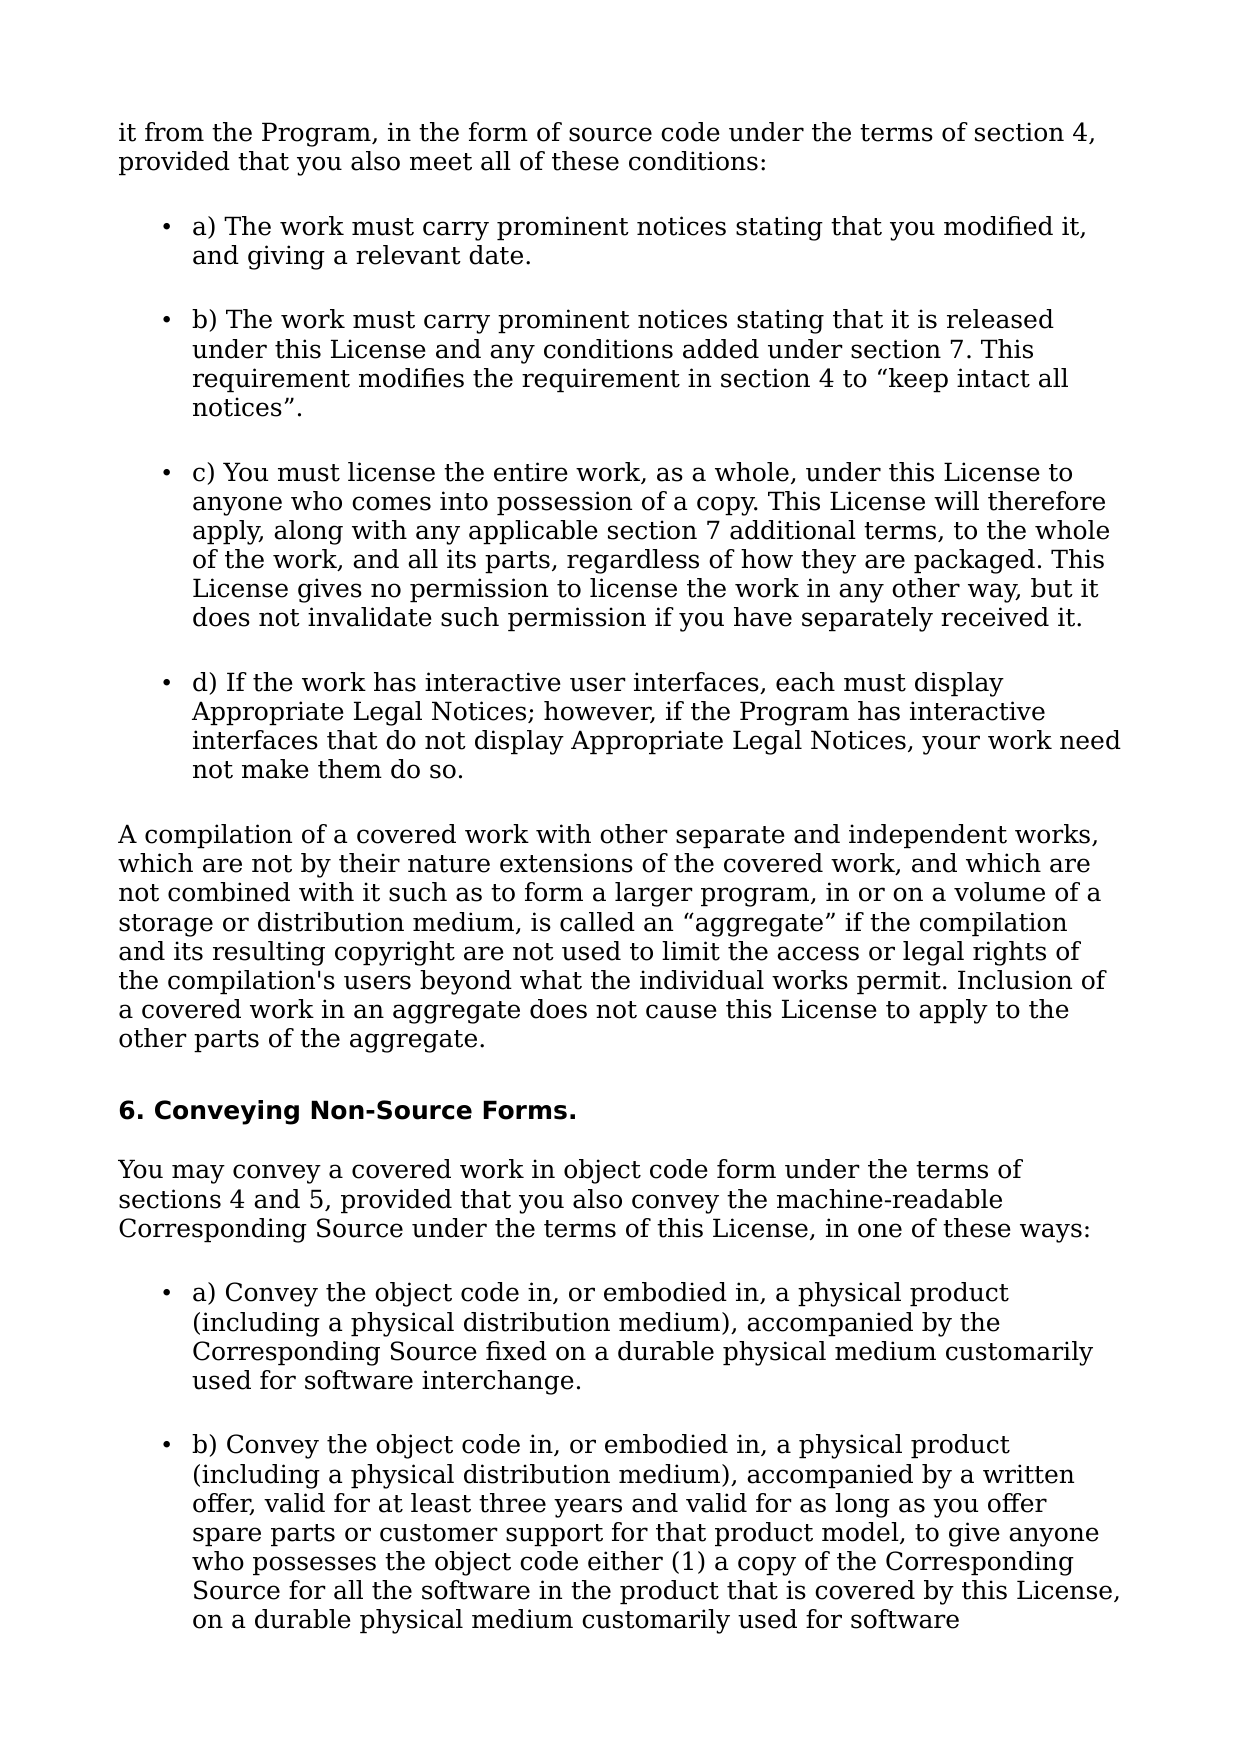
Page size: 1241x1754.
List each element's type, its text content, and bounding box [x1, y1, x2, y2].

subtitle 6. Conveying Non-Source Forms. [118, 1096, 1122, 1125]
text A compilation of a covered work with other separate and independent works, which are not by their nature extensions of the covered work, and which are not combined with it such as to form a larger program, in or on a volume of a storage or distribution medium, is called an “aggregate” if the compilation and its resulting copyright are not used to limit the access or legal rights of the compilation's users beyond what the individual works permit. Inclusion of a covered work in an aggregate does not cause this License to apply to the other parts of the aggregate. [118, 820, 1122, 1053]
list a) Convey the object code in, or embodied in, a physical product (including a physical distribution medium), accompanied by the Corresponding Source fixed on a durable physical medium customarily used for software interchange. [162, 1278, 1122, 1395]
text You may convey a covered work in object code form under the terms of sections 4 and 5, provided that you also convey the machine-readable Corresponding Source under the terms of this License, in one of these ways: [118, 1156, 1122, 1243]
list b) The work must carry prominent notices stating that it is released under this License and any conditions added under section 7. This requirement modifies the requirement in section 4 to “keep intact all notices”. [162, 306, 1122, 422]
text it from the Program, in the form of source code under the terms of section 4, provided that you also meet all of these conditions: [118, 118, 1122, 176]
list a) The work must carry prominent notices stating that you modified it, and giving a relevant date. [162, 212, 1122, 270]
list b) Convey the object code in, or embodied in, a physical product (including a physical distribution medium), accompanied by a written offer, valid for at least three years and valid for as long as you offer spare parts or customer support for that product model, to give anyone who possesses the object code either (1) a copy of the Corresponding Source for all the software in the product that is covered by this License, on a durable physical medium customarily used for software [162, 1431, 1122, 1635]
list d) If the work has interactive user interfaces, each must display Appropriate Legal Notices; however, if the Program has interactive interfaces that do not display Appropriate Legal Notices, your work need not make them do so. [162, 668, 1122, 785]
list c) You must license the entire work, as a whole, under this License to anyone who comes into possession of a copy. This License will therefore apply, along with any applicable section 7 additional terms, to the whole of the work, and all its parts, regardless of how they are packaged. This License gives no permission to license the work in any other way, but it does not invalidate such permission if you have separately received it. [162, 458, 1122, 633]
